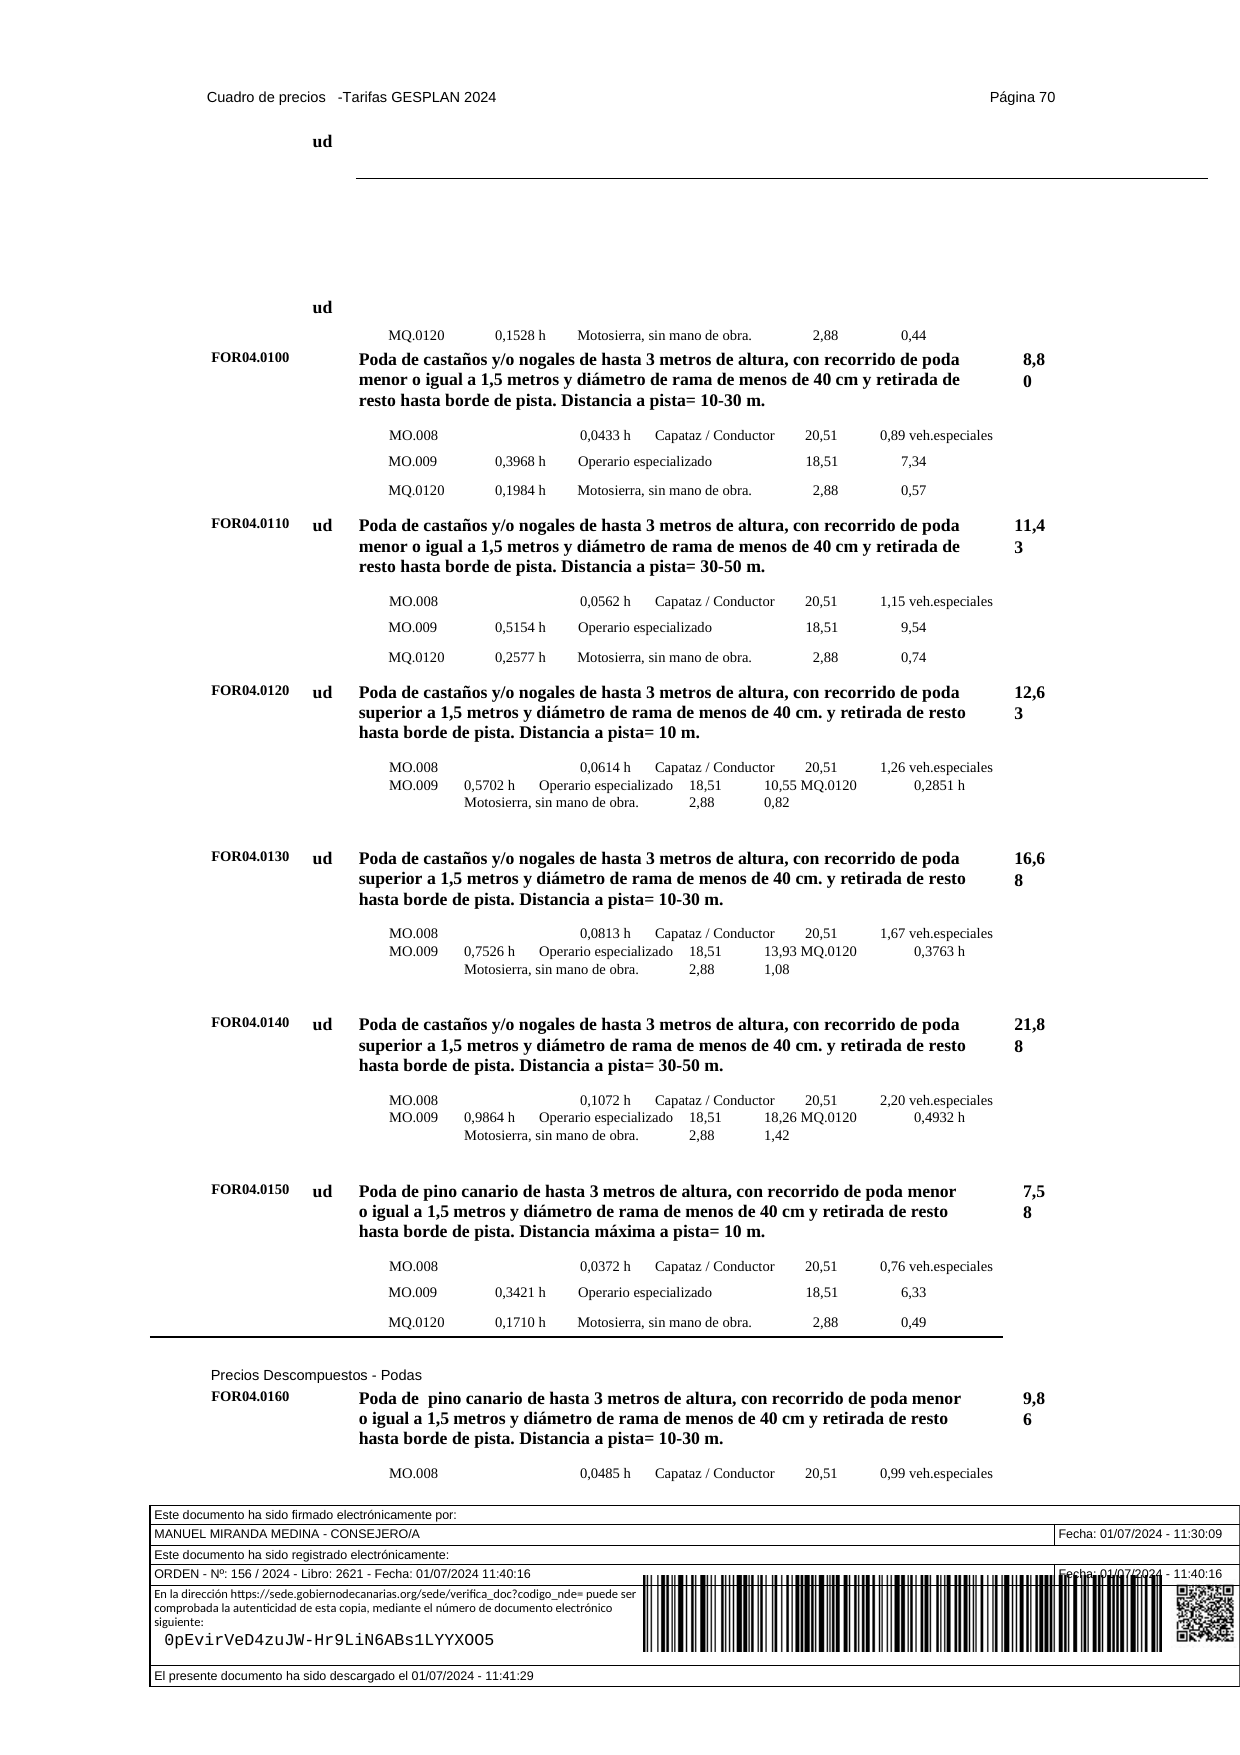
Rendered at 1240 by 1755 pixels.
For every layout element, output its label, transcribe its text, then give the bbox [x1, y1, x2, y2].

table_cell 11,43 [1014, 515, 1053, 682]
table_header [313, 1388, 358, 1505]
table_header [1014, 318, 1053, 349]
table_cell 8,80 [1014, 349, 1053, 515]
table_cell FOR04.0120 [211, 682, 312, 848]
table_cell 21,88 [1014, 1014, 1053, 1181]
table_cell ud [313, 682, 358, 848]
table_header [313, 318, 358, 349]
table_cell FOR04.0110 [211, 515, 312, 682]
table_cell ud [313, 1181, 358, 1336]
table_cell Poda de castaños y/o nogales de hasta 3 metros de altura, con recorrido de poda superior a 1,5 metros y diámetro de rama de menos de 40 cm. y retirada de resto hasta borde de pista. Distancia a pista= 10 m. MO.008 0,0614 h Capataz / Conductor 20,51 1,26 veh.especiales MO.009 0,5702 h Operario especializado 18,51 10,55 MQ.0120 0,2851 h Motosierra, sin mano de obra. 2,88 0,82 [359, 682, 1014, 848]
table_header Poda de pino canario de hasta 3 metros de altura, con recorrido de poda menor o igual a 1,5 metros y diámetro de rama de menos de 40 cm y retirada de resto hasta borde de pista. Distancia a pista= 10-30 m. MO.008 0,0485 h Capataz / Conductor 20,51 0,99 veh.especiales [359, 1388, 1014, 1505]
table_cell Poda de castaños y/o nogales de hasta 3 metros de altura, con recorrido de poda menor o igual a 1,5 metros y diámetro de rama de menos de 40 cm y retirada de resto hasta borde de pista. Distancia a pista= 30-50 m. MO.008 0,0562 h Capataz / Conductor 20,51 1,15 veh.especiales MO.009 0,5154 h Operario especializado 18,51 9,54 MQ.0120 0,2577 h Motosierra, sin mano de obra. 2,88 0,74 [359, 515, 1014, 682]
table_cell FOR04.0140 [211, 1014, 312, 1181]
table_header MQ.0120 0,1528 h Motosierra, sin mano de obra. 2,88 0,44 [359, 318, 1014, 349]
table_cell FOR04.0100 [211, 349, 312, 515]
table_cell 12,63 [1014, 682, 1053, 848]
table_header [211, 318, 312, 349]
text Precios Descompuestos - Podas [211, 1367, 1089, 1383]
table_cell ud [313, 1014, 358, 1181]
table_cell 16,68 [1014, 848, 1053, 1014]
table_cell FOR04.0130 [211, 848, 312, 1014]
table_cell Poda de castaños y/o nogales de hasta 3 metros de altura, con recorrido de poda superior a 1,5 metros y diámetro de rama de menos de 40 cm. y retirada de resto hasta borde de pista. Distancia a pista= 10-30 m. MO.008 0,0813 h Capataz / Conductor 20,51 1,67 veh.especiales MO.009 0,7526 h Operario especializado 18,51 13,93 MQ.0120 0,3763 h Motosierra, sin mano de obra. 2,88 1,08 [359, 848, 1014, 1014]
table_cell ud [313, 515, 358, 682]
table_header 9,86 [1014, 1388, 1053, 1505]
table_cell [313, 349, 358, 515]
table_cell 7,58 [1014, 1181, 1053, 1337]
table_cell ud [313, 848, 358, 1014]
table_header FOR04.0160 [211, 1388, 312, 1505]
table_cell FOR04.0150 [211, 1181, 312, 1336]
table_cell Poda de castaños y/o nogales de hasta 3 metros de altura, con recorrido de poda menor o igual a 1,5 metros y diámetro de rama de menos de 40 cm y retirada de resto hasta borde de pista. Distancia a pista= 10-30 m. MO.008 0,0433 h Capataz / Conductor 20,51 0,89 veh.especiales MO.009 0,3968 h Operario especializado 18,51 7,34 MQ.0120 0,1984 h Motosierra, sin mano de obra. 2,88 0,57 [359, 349, 1014, 515]
table_cell Poda de castaños y/o nogales de hasta 3 metros de altura, con recorrido de poda superior a 1,5 metros y diámetro de rama de menos de 40 cm. y retirada de resto hasta borde de pista. Distancia a pista= 30-50 m. MO.008 0,1072 h Capataz / Conductor 20,51 2,20 veh.especiales MO.009 0,9864 h Operario especializado 18,51 18,26 MQ.0120 0,4932 h Motosierra, sin mano de obra. 2,88 1,42 [359, 1014, 1014, 1181]
table_cell Poda de pino canario de hasta 3 metros de altura, con recorrido de poda menor o igual a 1,5 metros y diámetro de rama de menos de 40 cm y retirada de resto hasta borde de pista. Distancia máxima a pista= 10 m. MO.008 0,0372 h Capataz / Conductor 20,51 0,76 veh.especiales MO.009 0,3421 h Operario especializado 18,51 6,33 MQ.0120 0,1710 h Motosierra, sin mano de obra. 2,88 0,49 [359, 1181, 1014, 1337]
